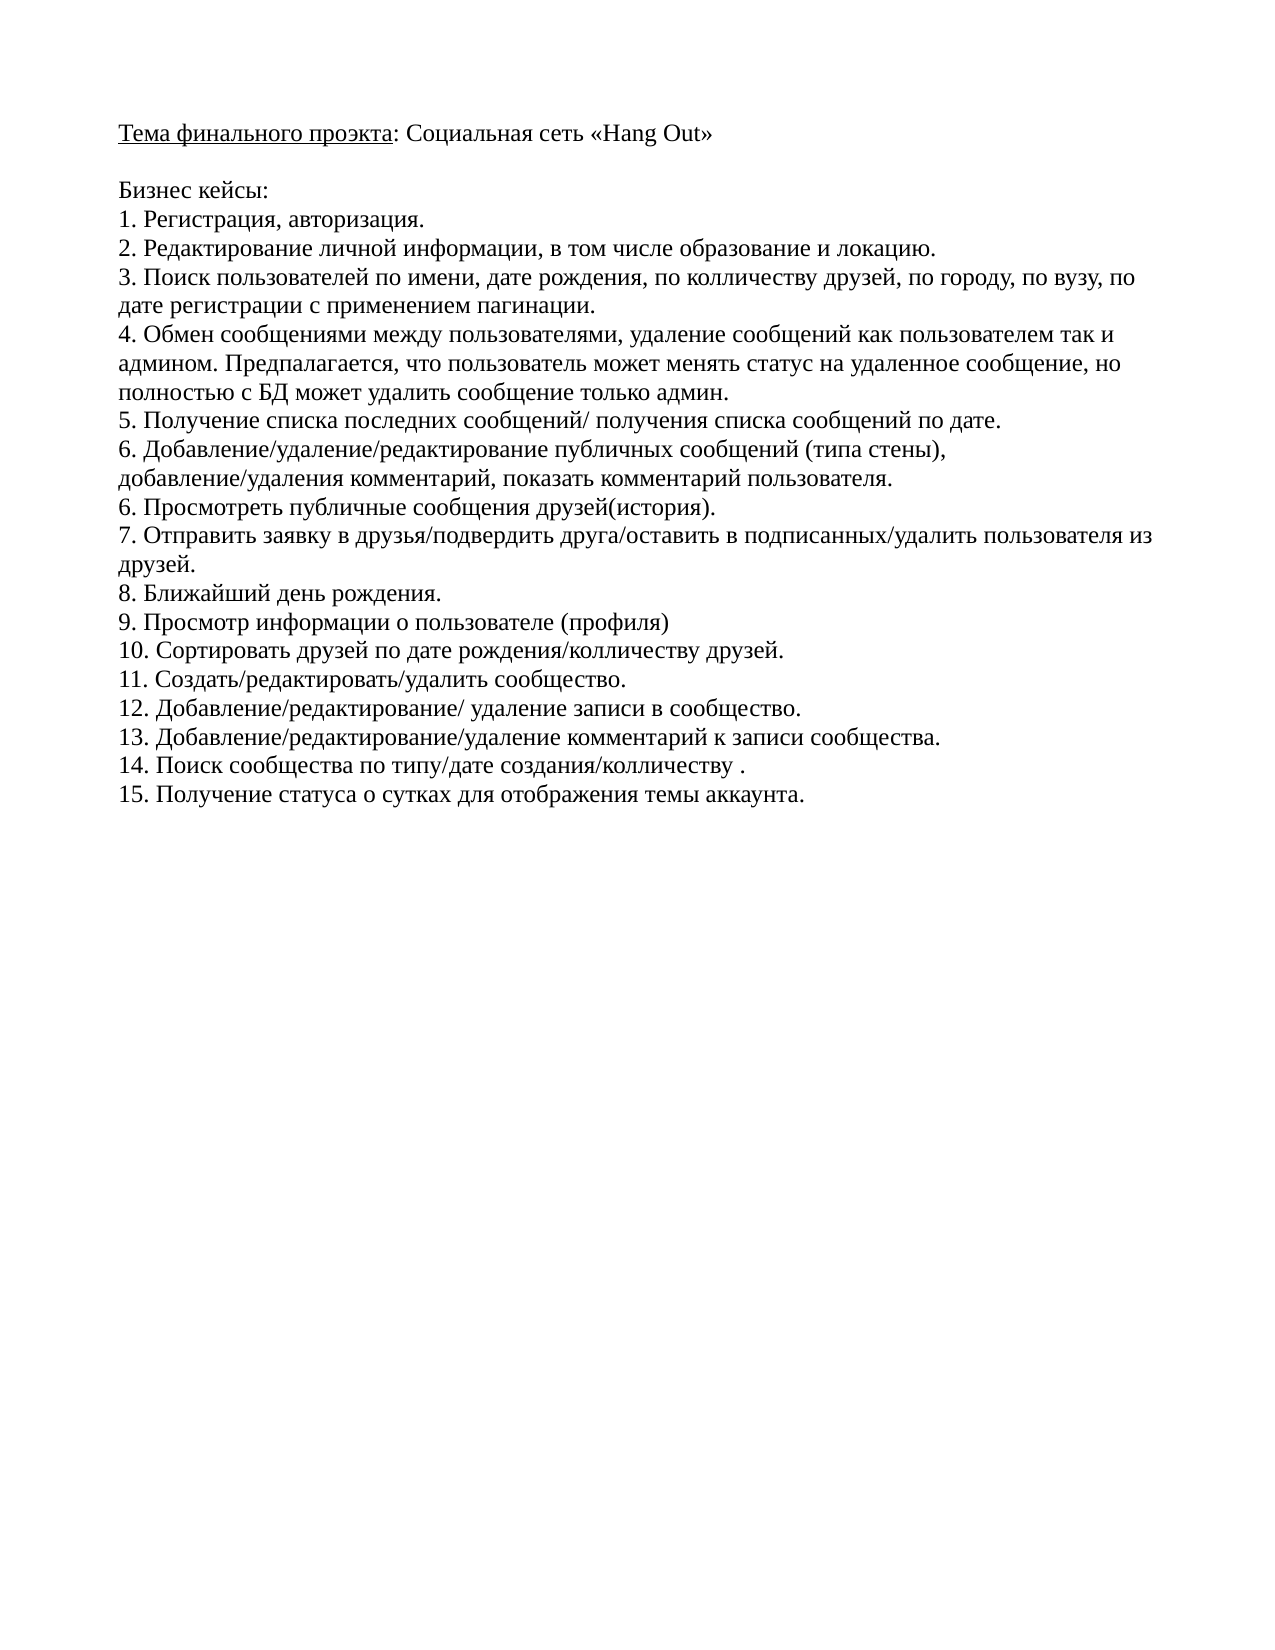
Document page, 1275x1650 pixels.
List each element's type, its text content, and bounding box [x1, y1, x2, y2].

text 6. Просмотреть публичные сообщения друзей(история). [118, 492, 1157, 521]
text 9. Просмотр информации о пользователе (профиля) [118, 607, 1157, 636]
text 13. Добавление/редактирование/удаление комментарий к записи сообщества. [118, 722, 1157, 751]
text 3. Поиск пользователей по имени, дате рождения, по колличеству друзей, по городу, по вузу, по дате регистрации с применением пагинации. [118, 262, 1157, 319]
text Тема финального проэкта: Социальная сеть «Hang Out» [118, 118, 1157, 147]
text 8. Ближайший день рождения. [118, 578, 1157, 607]
text 12. Добавление/редактирование/ удаление записи в сообщество. [118, 693, 1157, 722]
text Бизнес кейсы: [118, 176, 1157, 204]
text 10. Сортировать друзей по дате рождения/колличеству друзей. [118, 636, 1157, 664]
text 2. Редактирование личной информации, в том числе образование и локацию. [118, 233, 1157, 262]
text 1. Регистрация, авторизация. [118, 204, 1157, 233]
text 7. Отправить заявку в друзья/подвердить друга/оставить в подписанных/удалить пользователя из друзей. [118, 521, 1157, 578]
text 6. Добавление/удаление/редактирование публичных сообщений (типа стены), добавление/удаления комментарий, показать комментарий пользователя. [118, 434, 1157, 492]
text 14. Поиск сообщества по типу/дате создания/колличеству . [118, 751, 1157, 779]
text 15. Получение статуса о сутках для отображения темы аккаунта. [118, 779, 1157, 808]
text 11. Создать/редактировать/удалить сообщество. [118, 664, 1157, 693]
text 4. Обмен сообщениями между пользователями, удаление сообщений как пользователем так и админом. Предпалагается, что пользователь может менять статус на удаленное сообщение, но полностью с БД может удалить сообщение только админ. [118, 319, 1157, 406]
text 5. Получение списка последних сообщений/ получения списка сообщений по дате. [118, 406, 1157, 434]
